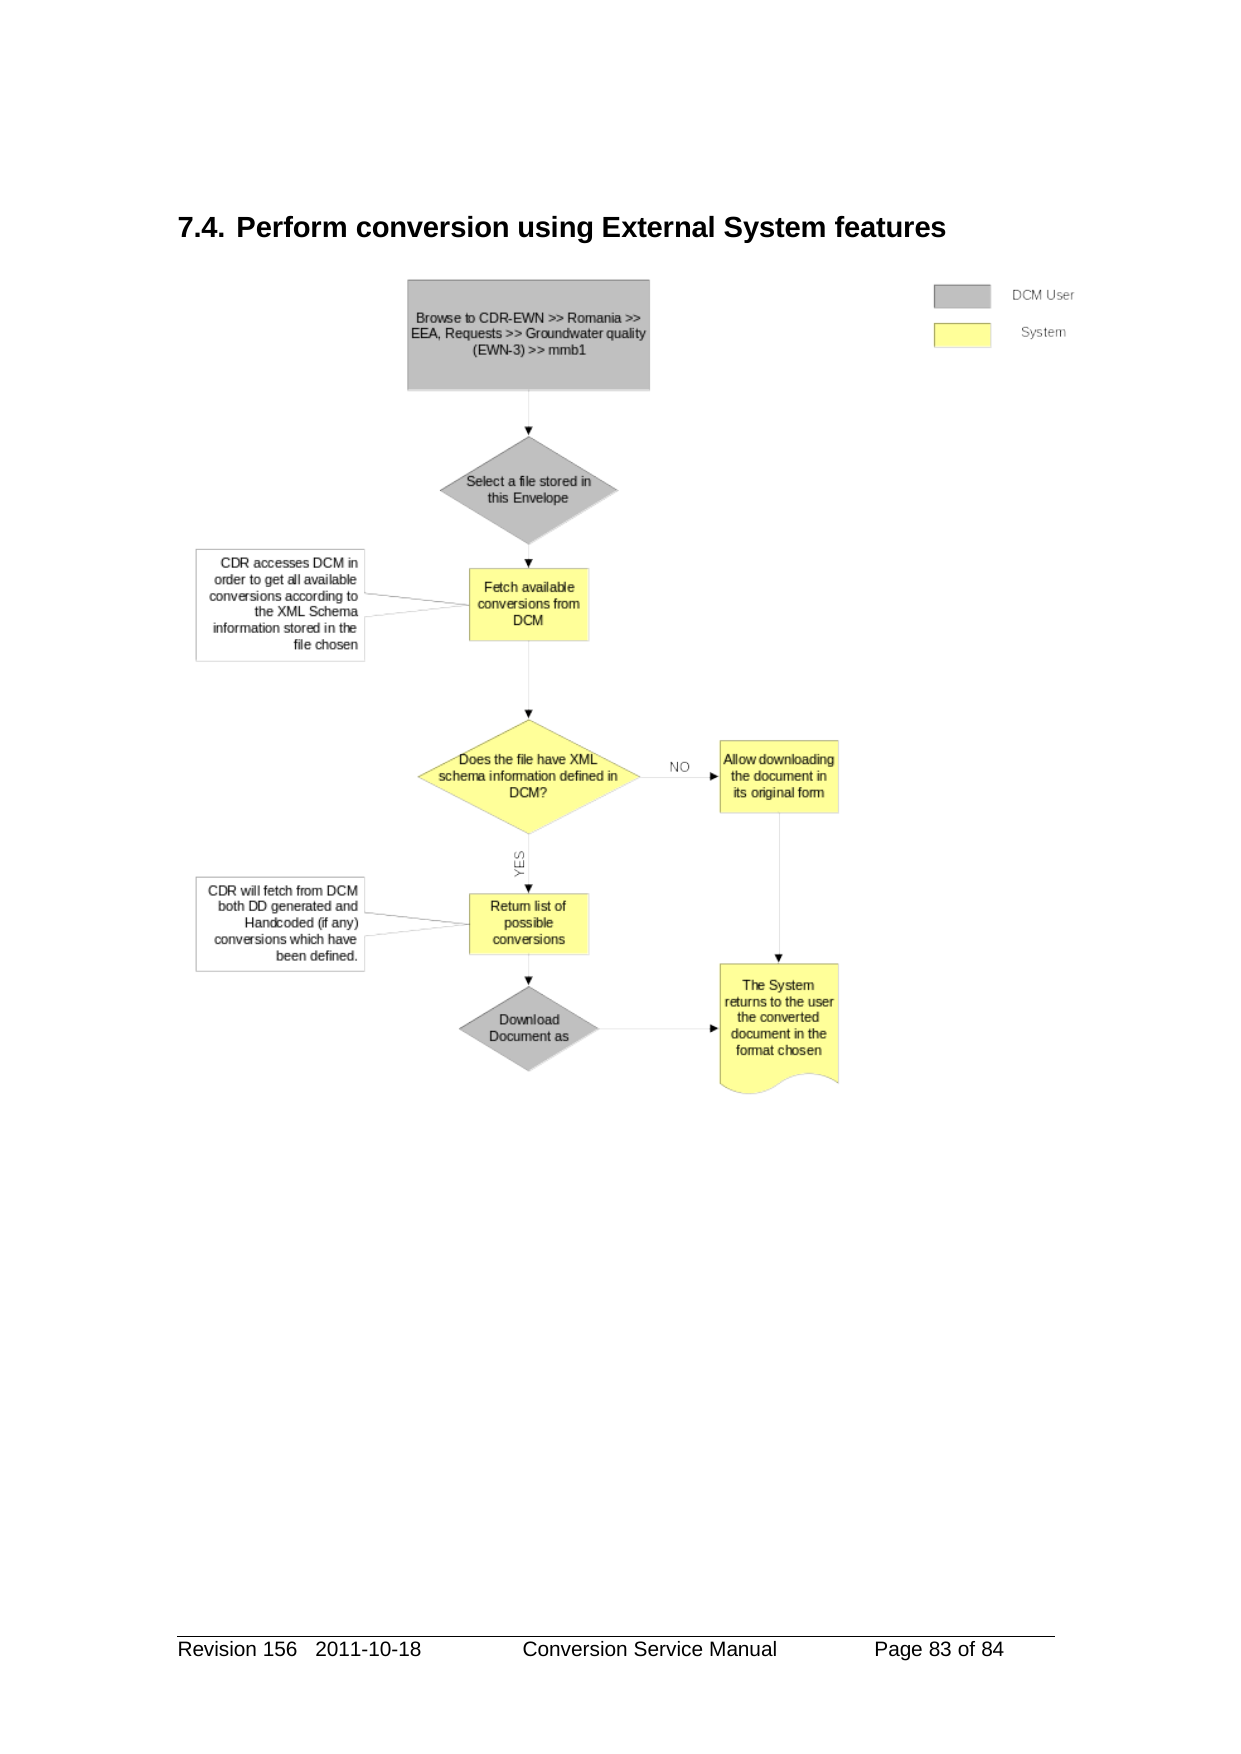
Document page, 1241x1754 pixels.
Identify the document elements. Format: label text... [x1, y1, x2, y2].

subtitle Perform conversion using External System features [177, 210, 1092, 244]
